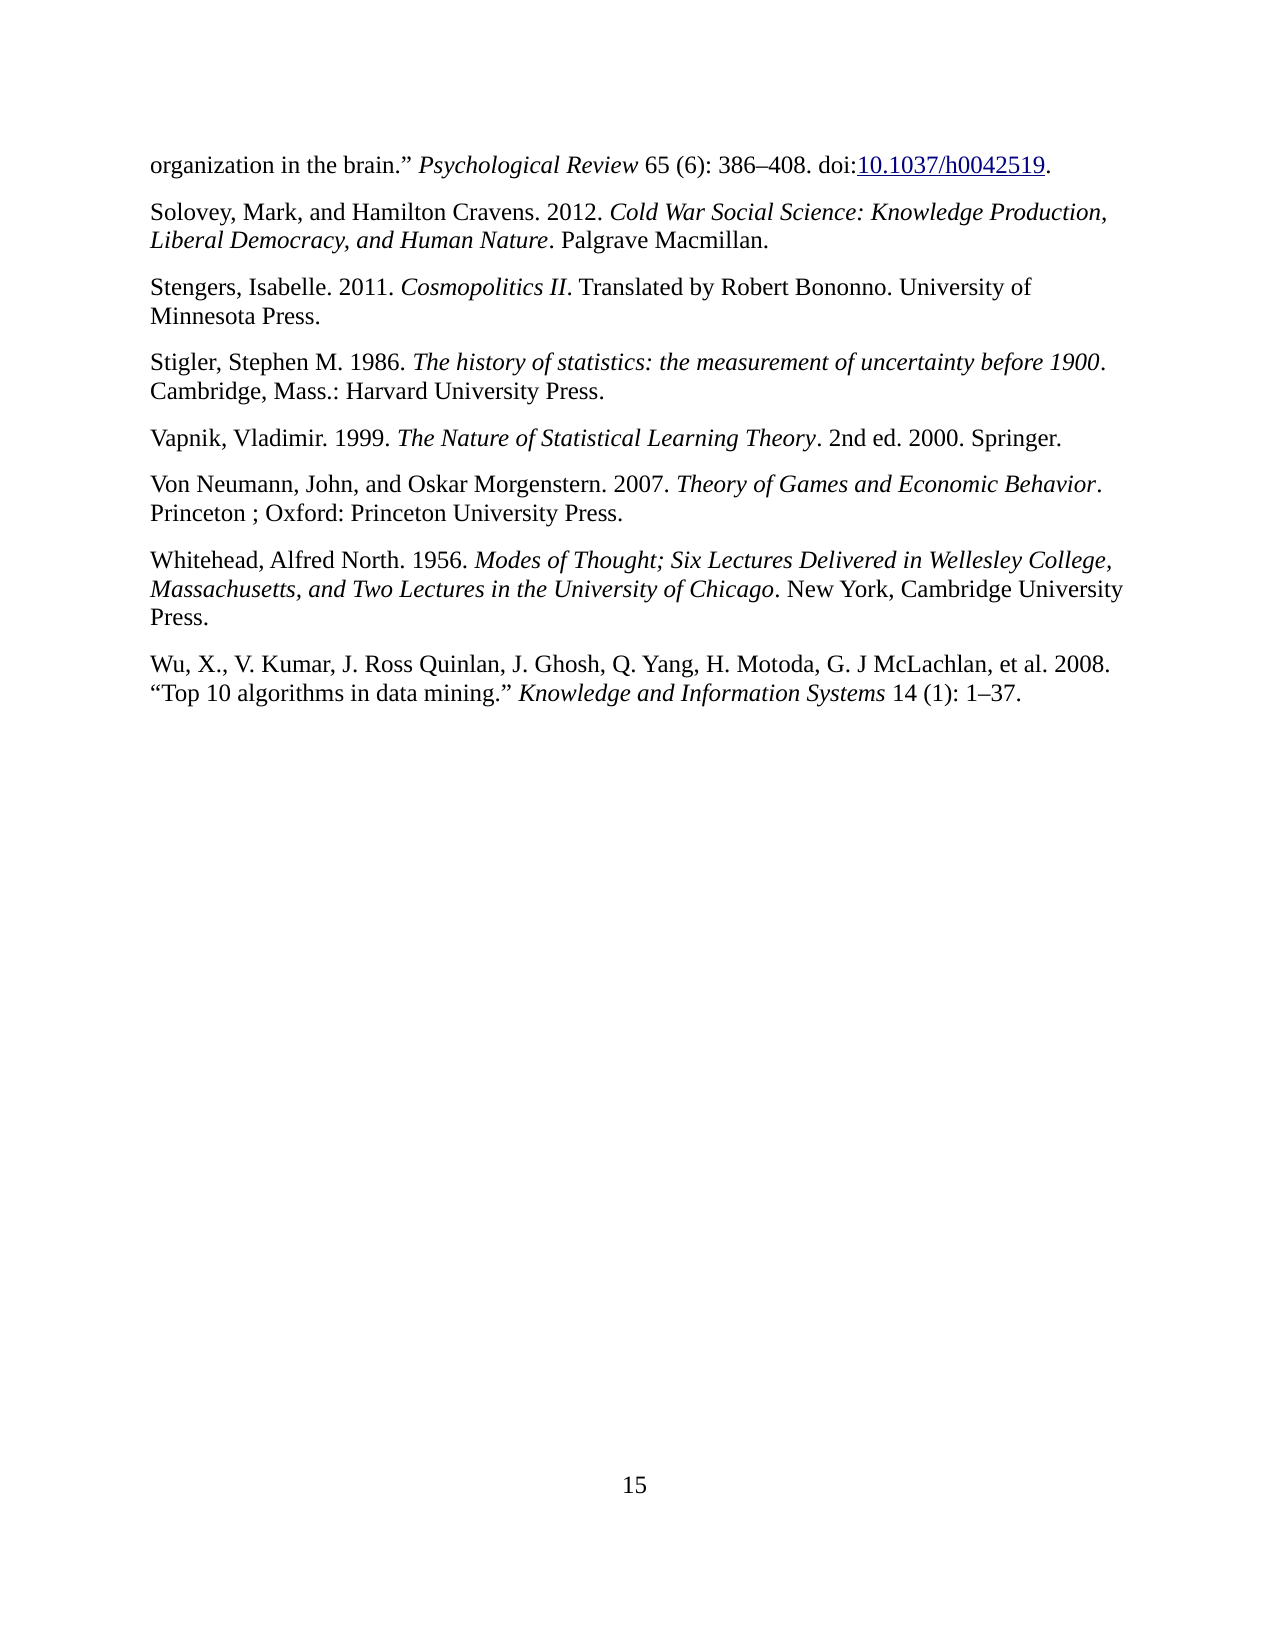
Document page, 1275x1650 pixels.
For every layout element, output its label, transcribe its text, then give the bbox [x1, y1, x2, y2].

text Stigler, Stephen M. 1986. The history of statistics: the measurement of uncertainty before 1900. Cambridge, Mass.: Harvard University Press. [150, 347, 1125, 405]
text Wu, X., V. Kumar, J. Ross Quinlan, J. Ghosh, Q. Yang, H. Motoda, G. J McLachlan, et al. 2008. “Top 10 algorithms in data mining.” Knowledge and Information Systems 14 (1): 1–37. [150, 649, 1125, 707]
text Von Neumann, John, and Oskar Morgenstern. 2007. Theory of Games and Economic Behavior. Princeton ; Oxford: Princeton University Press. [150, 469, 1125, 527]
text Whitehead, Alfred North. 1956. Modes of Thought; Six Lectures Delivered in Wellesley College, Massachusetts, and Two Lectures in the University of Chicago. New York, Cambridge University Press. [150, 545, 1125, 631]
text Vapnik, Vladimir. 1999. The Nature of Statistical Learning Theory. 2nd ed. 2000. Springer. [150, 423, 1125, 452]
text Stengers, Isabelle. 2011. Cosmopolitics II. Translated by Robert Bononno. University of Minnesota Press. [150, 272, 1125, 329]
text Solovey, Mark, and Hamilton Cravens. 2012. Cold War Social Science: Knowledge Production, Liberal Democracy, and Human Nature. Palgrave Macmillan. [150, 197, 1125, 254]
text organization in the brain.” Psychological Review 65 (6): 386–408. doi:10.1037/h0042519. [150, 150, 1125, 179]
